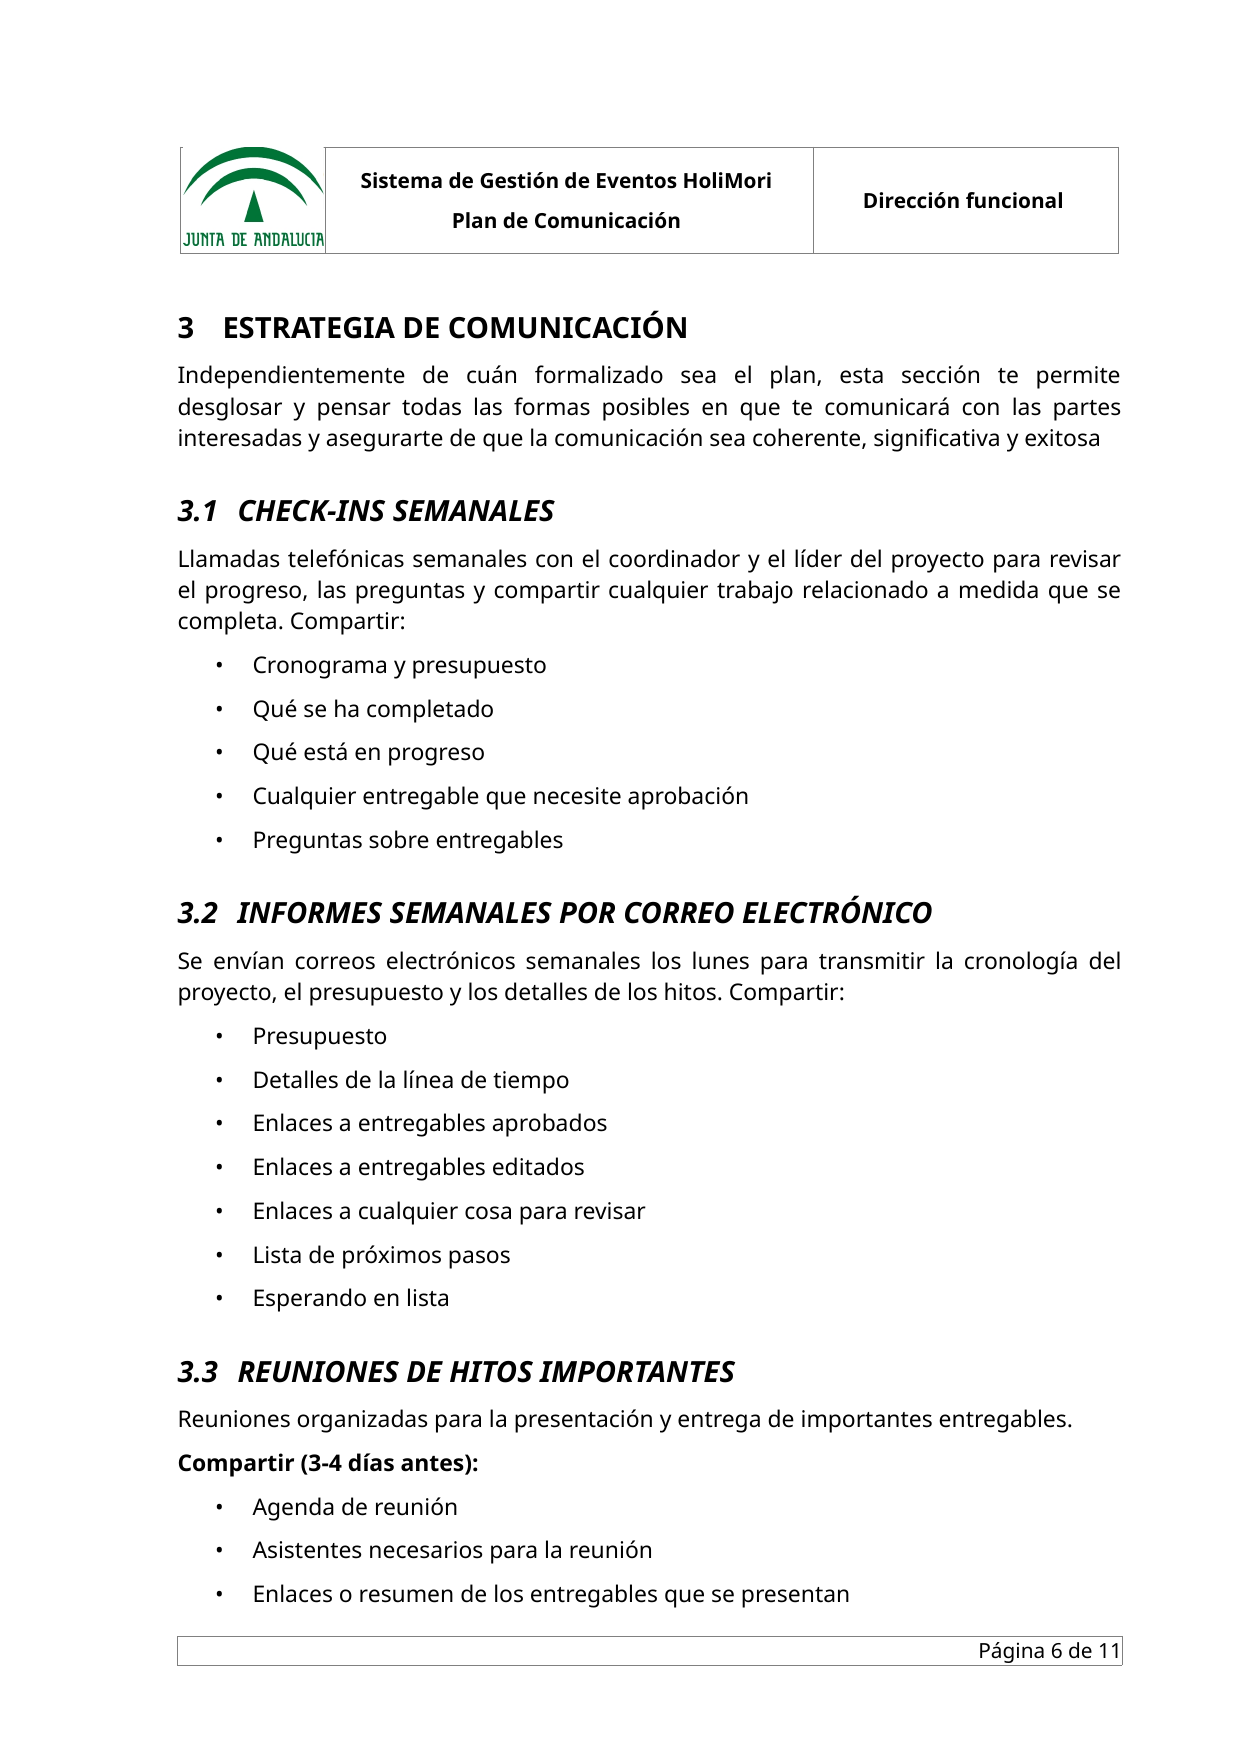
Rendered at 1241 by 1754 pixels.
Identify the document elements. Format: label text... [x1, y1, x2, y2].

list Enlaces a cualquier cosa para revisar [215, 1195, 1122, 1226]
list Enlaces a entregables aprobados [215, 1107, 1122, 1138]
list Preguntas sobre entregables [215, 824, 1122, 855]
list Qué está en progreso [215, 736, 1122, 768]
list Presupuesto [215, 1020, 1122, 1051]
list Esperando en lista [215, 1282, 1122, 1313]
text Compartir (3-4 días antes): [177, 1447, 1122, 1478]
text Llamadas telefónicas semanales con el coordinador y el líder del proyecto para revisar el progreso, las preguntas y compartir cualquier trabajo relacionado a medida que se completa. Compartir: [177, 543, 1122, 636]
list Detalles de la línea de tiempo [215, 1063, 1122, 1095]
subtitle REUNIONES DE HITOS IMPORTANTES [177, 1351, 1122, 1391]
list Enlaces o resumen de los entregables que se presentan [215, 1578, 1122, 1609]
list Qué se ha completado [215, 693, 1122, 724]
list Enlaces a entregables editados [215, 1151, 1122, 1182]
subtitle CHECK-INS SEMANALES [177, 490, 1122, 530]
list Cualquier entregable que necesite aprobación [215, 780, 1122, 811]
subtitle INFORMES SEMANALES POR CORREO ELECTRÓNICO [177, 893, 1122, 932]
list Agenda de reunión [215, 1491, 1122, 1522]
subtitle ESTRATEGIA DE COMUNICACIÓN [177, 307, 1122, 347]
list Cronograma y presupuesto [215, 649, 1122, 680]
text Reuniones organizadas para la presentación y entrega de importantes entregables. [177, 1403, 1122, 1434]
list Asistentes necesarios para la reunión [215, 1534, 1122, 1566]
text Independientemente de cuán formalizado sea el plan, esta sección te permite desglosar y pensar todas las formas posibles en que te comunicará con las partes interesadas y asegurarte de que la comunicación sea coherente, significativa y exitosa [177, 359, 1122, 453]
text Se envían correos electrónicos semanales los lunes para transmitir la cronología del proyecto, el presupuesto y los detalles de los hitos. Compartir: [177, 945, 1122, 1007]
list Lista de próximos pasos [215, 1238, 1122, 1270]
